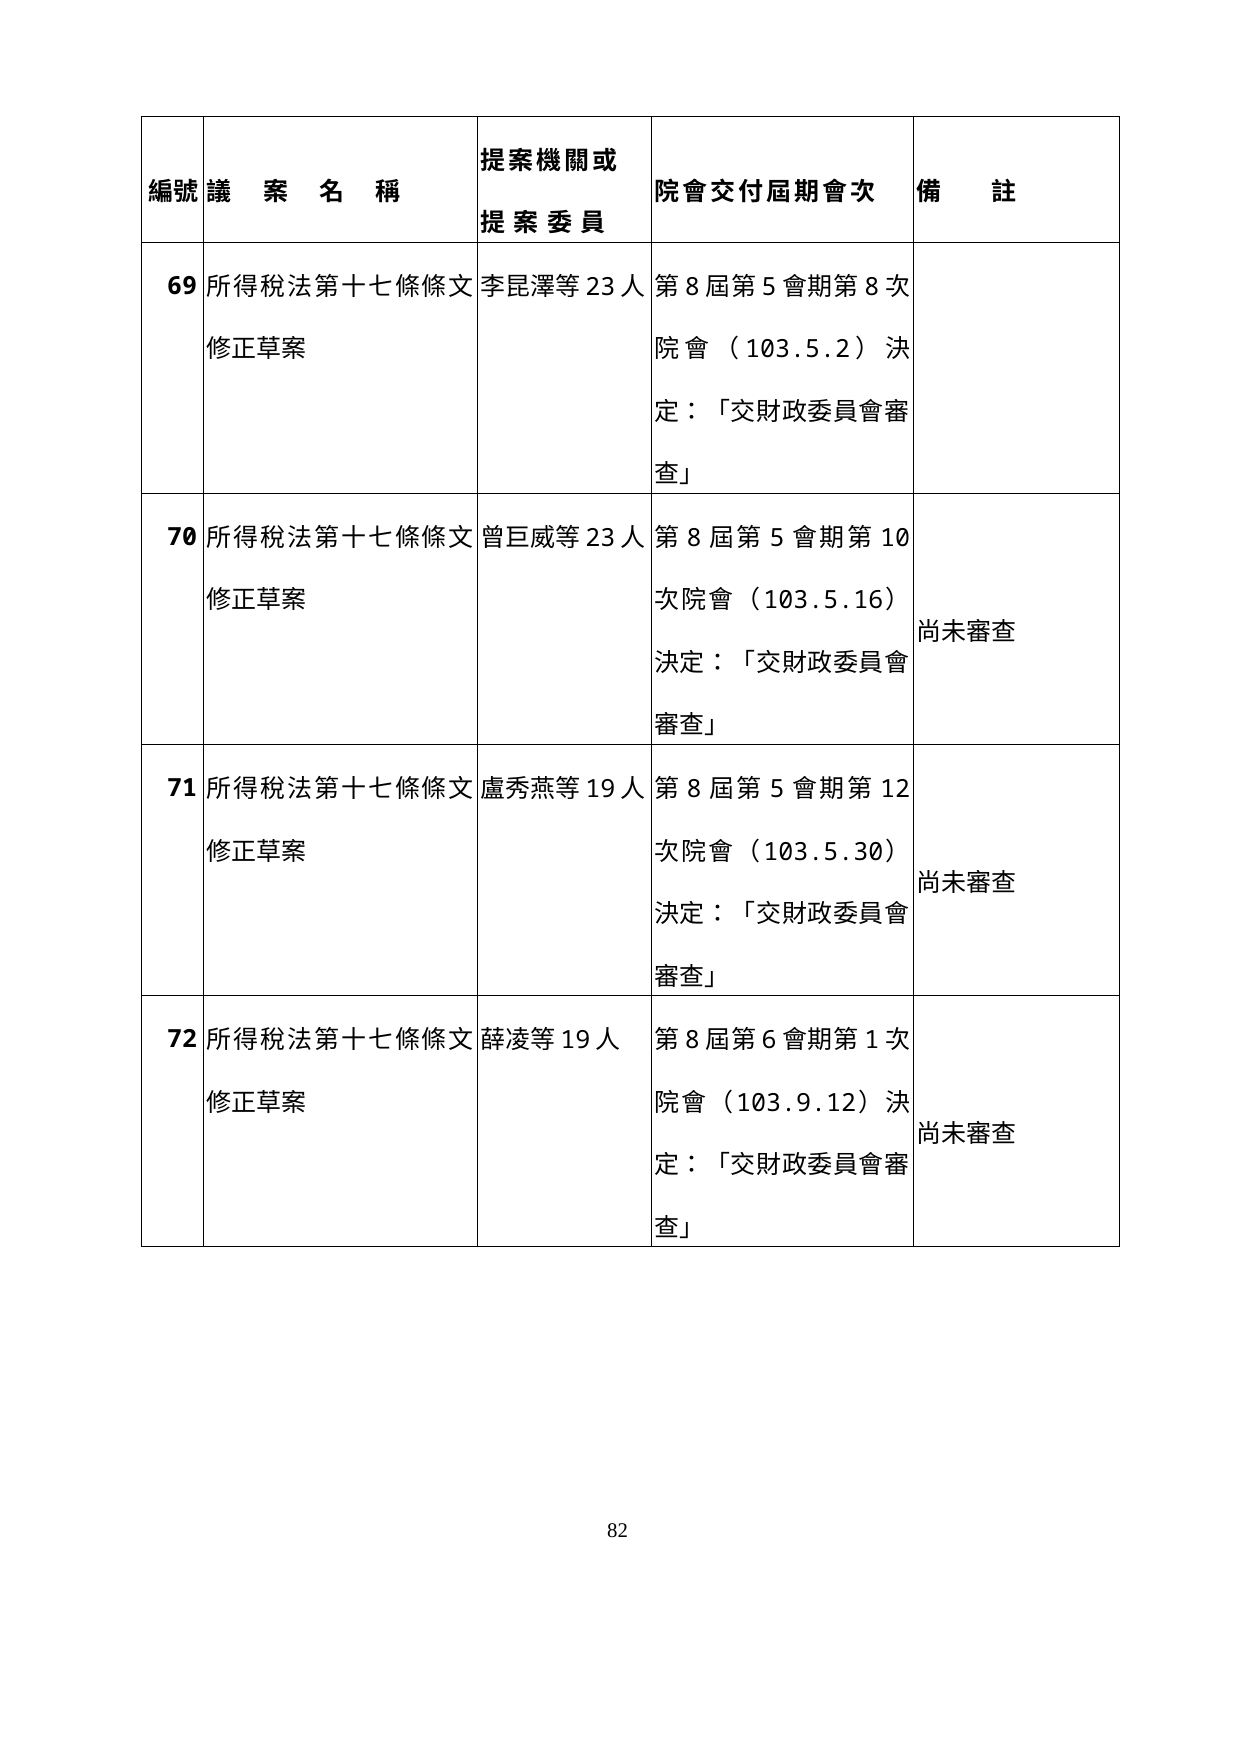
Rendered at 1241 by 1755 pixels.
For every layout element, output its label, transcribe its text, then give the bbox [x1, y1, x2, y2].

table_header 議 案 名 稱 [204, 117, 477, 242]
table_header 提案機關或 提案委員 [478, 117, 651, 242]
table_cell [142, 745, 203, 995]
table_cell [914, 243, 1119, 493]
table_cell [142, 996, 203, 1246]
table_cell 第8屆第5會期第8次院會（103.5.2）決定：「交財政委員會審查」 [652, 243, 913, 493]
table_cell [142, 494, 203, 744]
table_cell 所得稅法第十七條條文修正草案 [204, 494, 477, 744]
table_cell 尚未審查 [914, 745, 1119, 995]
table_cell [142, 243, 203, 493]
table_cell 所得稅法第十七條條文修正草案 [204, 996, 477, 1246]
table_cell 盧秀燕等19人 [478, 745, 651, 995]
table_cell 曾巨威等23人 [478, 494, 651, 744]
table_cell 第8屆第5會期第10次院會（103.5.16）決定：「交財政委員會審查」 [652, 494, 913, 744]
table_cell 所得稅法第十七條條文修正草案 [204, 243, 477, 493]
table_cell 李昆澤等23人 [478, 243, 651, 493]
table_cell 第8屆第5會期第12次院會（103.5.30）決定：「交財政委員會審查」 [652, 745, 913, 995]
table_cell 第8屆第6會期第1次院會（103.9.12）決定：「交財政委員會審查」 [652, 996, 913, 1246]
table_cell 尚未審查 [914, 494, 1119, 744]
table_cell 所得稅法第十七條條文修正草案 [204, 745, 477, 995]
table_header 備 註 [914, 117, 1119, 242]
table_cell 薛凌等19人 [478, 996, 651, 1246]
table_header 院會交付屆期會次 [652, 117, 913, 242]
table_header 編號 [142, 117, 203, 242]
table_cell 尚未審查 [914, 996, 1119, 1246]
